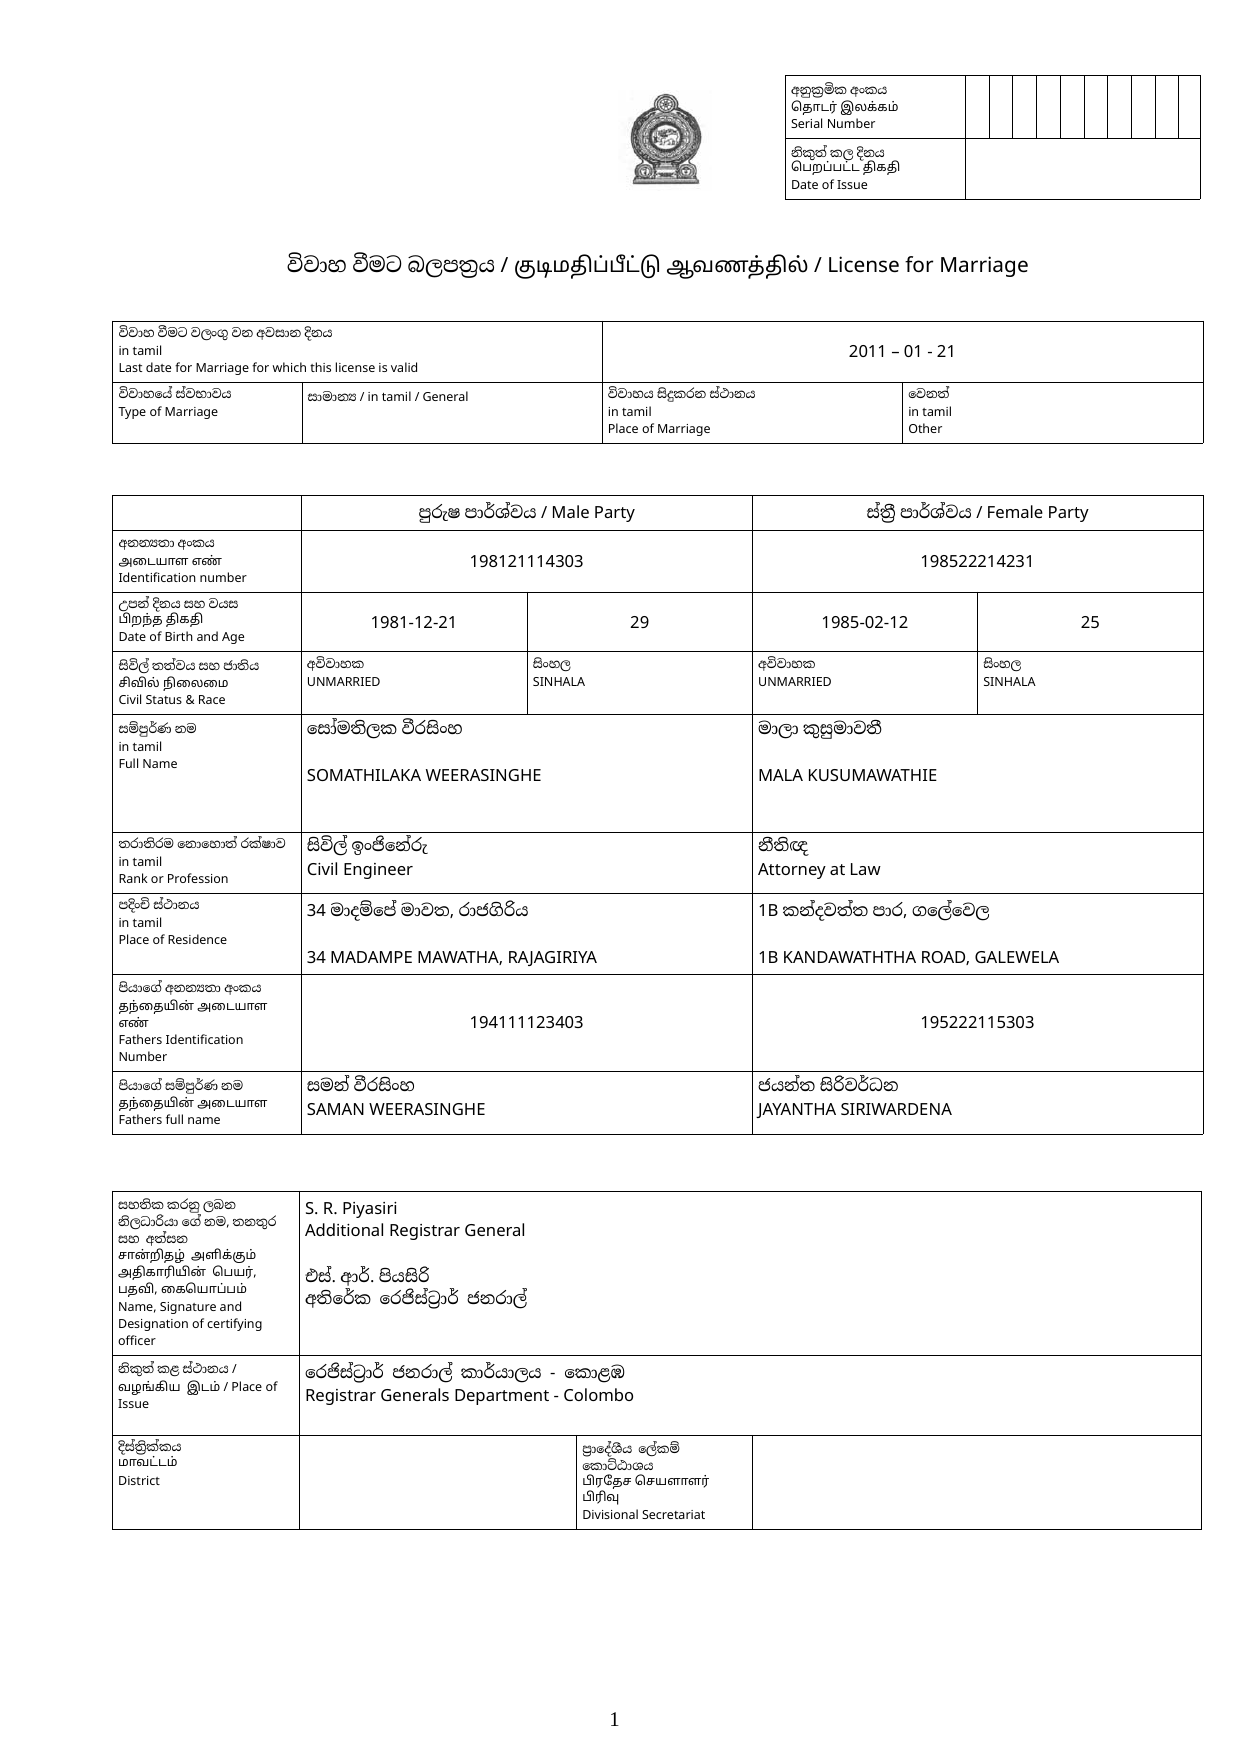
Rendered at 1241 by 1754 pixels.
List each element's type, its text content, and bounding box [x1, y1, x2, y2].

table_header [966, 76, 989, 138]
table_cell දිස්ත්‍රික්කය மாவட்டம் District [113, 1436, 299, 1529]
table_cell [300, 1436, 576, 1529]
table_cell 1981-12-21 [302, 593, 527, 651]
table_cell 198522214231 [753, 531, 1203, 592]
table_header විවාහ වීමට වලංගු වන අවසාන දිනය in tamil Last date for Marriage for which this license is valid [113, 322, 602, 382]
table_cell ප්‍රාදේශීය ලේකම් කොට්ඨාශය பிரதேச செயளாளர் பிரிவு Divisional Secretariat [577, 1436, 752, 1529]
table_header [1108, 76, 1131, 138]
table_cell සමන් වීරසිංහ SAMAN WEERASINGHE [302, 1072, 752, 1133]
table_header [1037, 76, 1060, 138]
table_cell [316, 138, 601, 199]
table_header [316, 75, 601, 138]
table_cell සිංහල SINHALA [528, 652, 752, 714]
table_header [113, 496, 301, 530]
table_cell වෙනත් in tamil Other [903, 383, 1203, 443]
table_cell රෙජිස්ට්‍රාර් ජනරාල් කාර්යාලය - කොළඹ Registrar Generals Department - Colombo [300, 1356, 1201, 1435]
table_cell පියාගේ සම්පුර්ණ නම தந்தையின் அடையாள Fathers full name [113, 1072, 301, 1133]
table_header [113, 75, 316, 138]
table_cell විවාහයේ ස්වභාවය Type of Marriage [113, 383, 302, 443]
table_cell [753, 1436, 1201, 1529]
table_cell [601, 138, 785, 199]
table_cell 34 මාදම්පේ මාවත, රාජගිරිය 34 MADAMPE MAWATHA, RAJAGIRIYA [302, 894, 752, 974]
table_header [601, 75, 785, 138]
table_cell 198121114303 [302, 531, 752, 592]
table_header පුරුෂ පාර්ශ්වය / Male Party [302, 496, 752, 530]
table_cell [966, 139, 1200, 199]
table_header [1013, 76, 1036, 138]
table_cell සිවිල් තත්වය සහ ජාතිය சிவில் நிலைமை Civil Status & Race [113, 652, 301, 714]
table_header අනුක්‍රමික අංකය தொடர் இலக்கம் Serial Number [786, 76, 965, 138]
table_cell 1B කන්දවත්ත පාර, ගලේවෙල 1B KANDAWATHTHA ROAD, GALEWELA [753, 894, 1203, 974]
table_cell 25 [978, 593, 1203, 651]
table_cell සිංහල SINHALA [978, 652, 1203, 714]
picture [618, 90, 712, 191]
table_cell නිකුත් කළ ස්ථානය / வழங்கிய இடம் / Place of Issue [113, 1356, 299, 1435]
table_cell තරාතිරම නොහොත් රක්ෂාව in tamil Rank or Profession [113, 833, 301, 893]
table_cell අනන්‍යතා අංකය அடையாள எண் Identification number [113, 531, 301, 592]
table_header [1156, 76, 1178, 138]
table_cell පදිංචි ස්ථානය in tamil Place of Residence [113, 894, 301, 974]
table_header ස්ත්‍රී පාර්ශ්වය / Female Party [753, 496, 1203, 530]
table_header [1061, 76, 1084, 138]
table_cell පියාගේ අනන්‍යතා අංකය தந்தையின் அடையாள எண் Fathers Identification Number [113, 975, 301, 1071]
table_header සහතික කරනු ලබන නිලධාරියා ගේ නම, තනතුර සහ අත්සන சான்றிதழ் அளிக்கும் அதிகாரியின் பெயர், பதவி, கையொப்பம் Name, Signature and Designation of certifying officer [113, 1192, 299, 1355]
table_cell සම්පුර්ණ නම in tamil Full Name [113, 715, 301, 832]
table_header [1085, 76, 1107, 138]
table_header 2011 – 01 - 21 [603, 322, 1203, 382]
table_cell 29 [528, 593, 752, 651]
table_cell [113, 138, 316, 199]
table_cell විවාහය සිදුකරන ස්ථානය in tamil Place of Marriage [603, 383, 902, 443]
table_cell 1985-02-12 [753, 593, 977, 651]
table_cell නිකුත් කල දිනය பெறப்பட்ட திகதி Date of Issue [786, 139, 965, 199]
table_cell 195222115303 [753, 975, 1203, 1071]
table_cell සිවිල් ඉංජිනේරු Civil Engineer [302, 833, 752, 893]
table_cell නීතිඥ Attorney at Law [753, 833, 1203, 893]
table_cell අවිවාහක UNMARRIED [753, 652, 977, 714]
table_cell අවිවාහක UNMARRIED [302, 652, 527, 714]
text විවාහ වීමට බලපත්‍රය / குடிமதிப்பீட்டு ஆவணத்தில் / License for Marriage [112, 251, 1203, 281]
table_cell සෝමතිලක වීරසිංහ SOMATHILAKA WEERASINGHE [302, 715, 752, 832]
table_cell මාලා කුසුමාවතී MALA KUSUMAWATHIE [753, 715, 1203, 832]
table_header [1132, 76, 1155, 138]
table_header [1179, 76, 1200, 138]
table_cell 194111123403 [302, 975, 752, 1071]
table_header S. R. Piyasiri Additional Registrar General එස්. ආර්. පියසිරි අතිරේක රෙජිස්ට්‍රාර් ජනරාල් [300, 1192, 1201, 1355]
table_header [990, 76, 1012, 138]
table_cell ජයන්ත සිරිවර්ධන JAYANTHA SIRIWARDENA [753, 1072, 1203, 1133]
table_cell සාමාන්‍ය / in tamil / General [303, 383, 602, 443]
table_cell උපන් දිනය සහ වයස பிறந்த திகதி Date of Birth and Age [113, 593, 301, 651]
